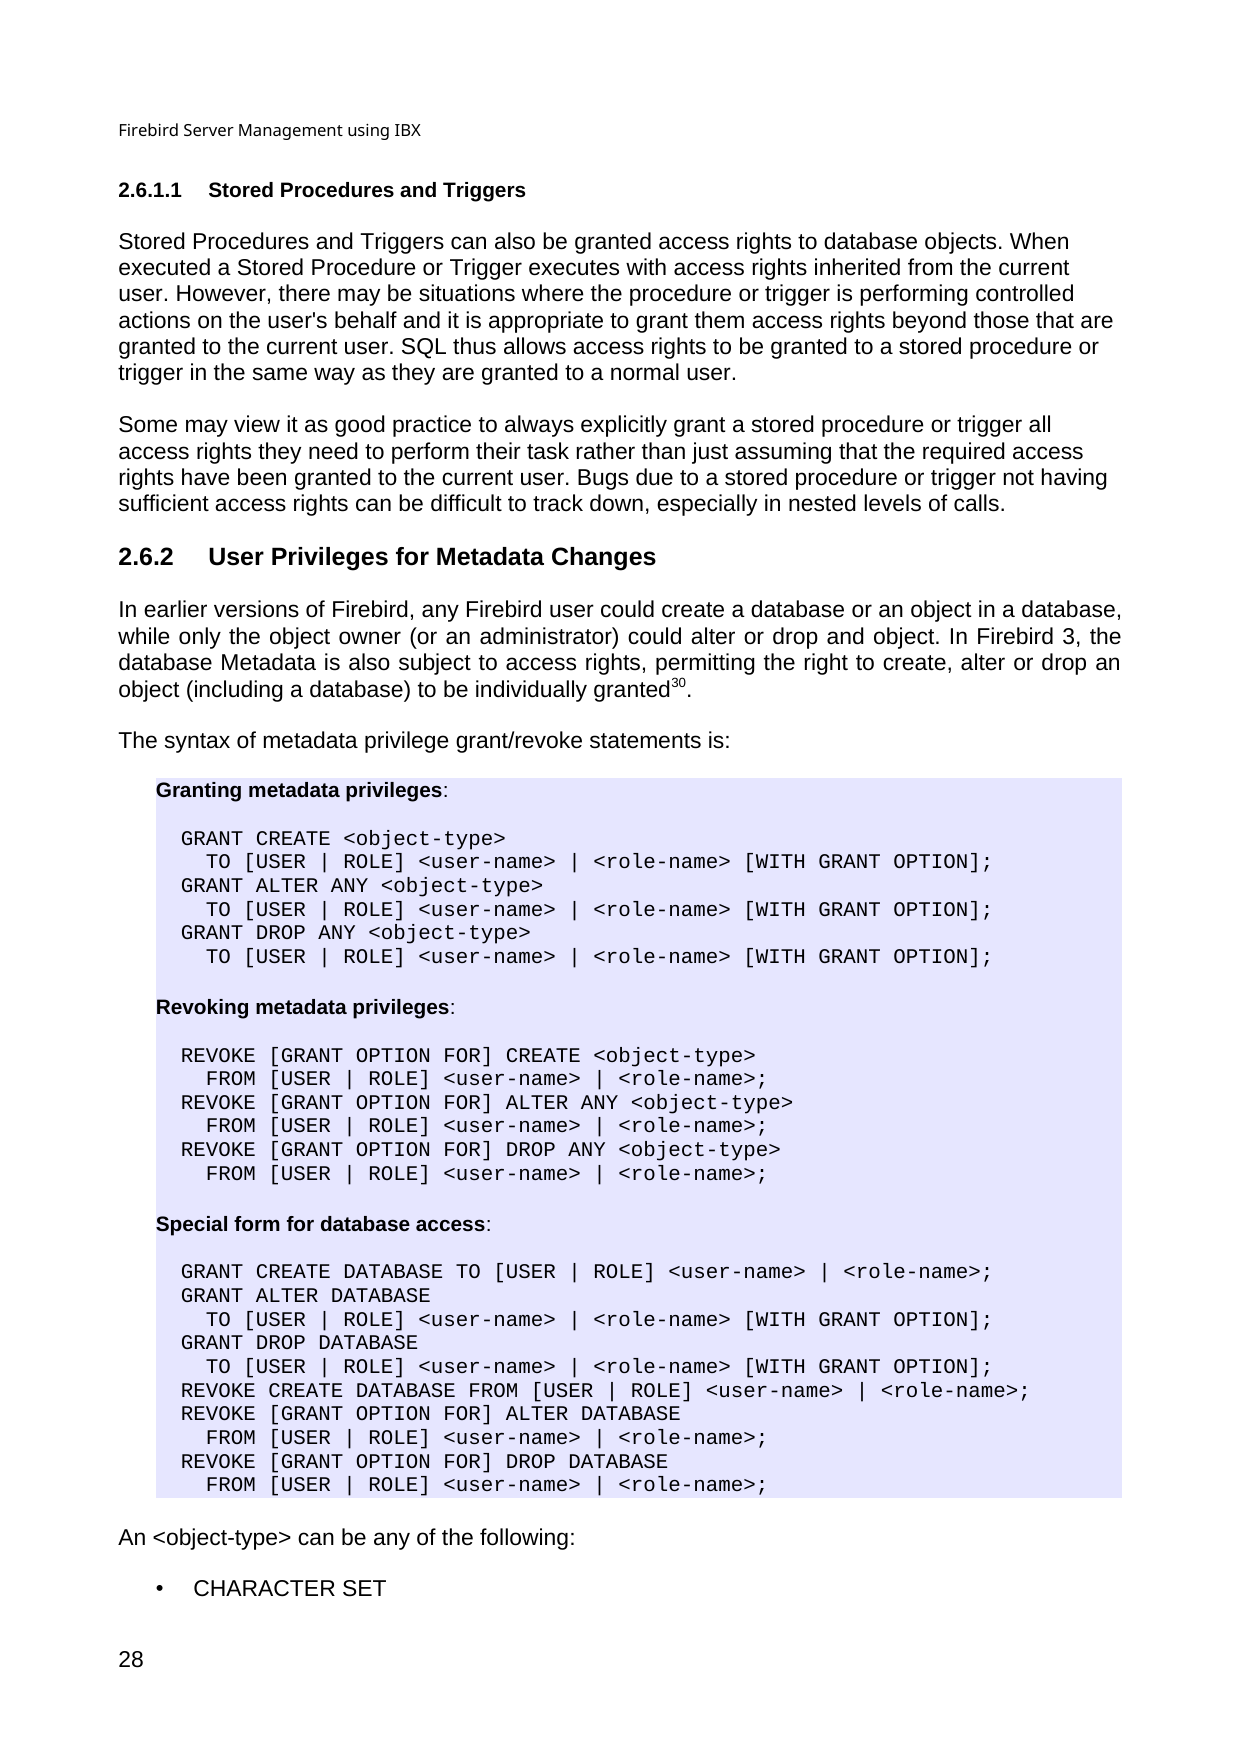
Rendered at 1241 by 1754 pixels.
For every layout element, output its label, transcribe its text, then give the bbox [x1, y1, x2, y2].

text FROM [USER | ROLE] <user-name> | <role-name>; [156, 1116, 1122, 1139]
subtitle User Privileges for Metadata Changes [118, 542, 1122, 571]
text FROM [USER | ROLE] <user-name> | <role-name>; [156, 1163, 1122, 1186]
text REVOKE [GRANT OPTION FOR] CREATE <object-type> [156, 1044, 1122, 1068]
text An <object-type> can be any of the following: [118, 1523, 1122, 1550]
text REVOKE [GRANT OPTION FOR] DROP ANY <object-type> [156, 1139, 1122, 1163]
text Stored Procedures and Triggers can also be granted access rights to database objects. When executed a Stored Procedure or Trigger executes with access rights inherited from the current user. However, there may be situations where the procedure or trigger is performing controlled actions on the user's behalf and it is appropriate to grant them access rights beyond those that are granted to the current user. SQL thus allows access rights to be granted to a stored procedure or trigger in the same way as they are granted to a normal user. [118, 228, 1122, 386]
text GRANT CREATE DATABASE TO [USER | ROLE] <user-name> | <role-name>; [156, 1261, 1122, 1285]
text GRANT DROP DATABASE [156, 1332, 1122, 1356]
text REVOKE [GRANT OPTION FOR] ALTER DATABASE [156, 1403, 1122, 1427]
text Granting metadata privileges: [156, 778, 1122, 802]
text TO [USER | ROLE] <user-name> | <role-name> [WITH GRANT OPTION]; [156, 851, 1122, 875]
text REVOKE [GRANT OPTION FOR] DROP DATABASE [156, 1451, 1122, 1474]
text REVOKE [GRANT OPTION FOR] ALTER ANY <object-type> [156, 1092, 1122, 1116]
text GRANT ALTER DATABASE [156, 1285, 1122, 1309]
text TO [USER | ROLE] <user-name> | <role-name> [WITH GRANT OPTION]; [156, 946, 1122, 969]
text TO [USER | ROLE] <user-name> | <role-name> [WITH GRANT OPTION]; [156, 1309, 1122, 1332]
text FROM [USER | ROLE] <user-name> | <role-name>; [156, 1474, 1122, 1498]
text GRANT DROP ANY <object-type> [156, 922, 1122, 946]
text In earlier versions of Firebird, any Firebird user could create a database or an object in a database, while only the object owner (or an administrator) could alter or drop and object. In Firebird 3, the database Metadata is also subject to access rights, permitting the right to create, alter or drop an object (including a database) to be individually granted. [118, 596, 1122, 702]
text FROM [USER | ROLE] <user-name> | <role-name>; [156, 1068, 1122, 1092]
text The syntax of metadata privilege grant/revoke statements is: [118, 727, 1122, 753]
list CHARACTER SET [156, 1575, 1122, 1602]
text FROM [USER | ROLE] <user-name> | <role-name>; [156, 1427, 1122, 1451]
text Revoking metadata privileges: [156, 995, 1122, 1019]
text Some may view it as good practice to always explicitly grant a stored procedure or trigger all access rights they need to perform their task rather than just assuming that the required access rights have been granted to the current user. Bugs due to a stored procedure or trigger not having sufficient access rights can be difficult to track down, especially in nested levels of calls. [118, 411, 1122, 517]
subtitle Stored Procedures and Triggers [118, 178, 1122, 202]
text GRANT ALTER ANY <object-type> [156, 875, 1122, 899]
text REVOKE CREATE DATABASE FROM [USER | ROLE] <user-name> | <role-name>; [156, 1380, 1122, 1403]
text GRANT CREATE <object-type> [156, 828, 1122, 851]
text Special form for database access: [156, 1212, 1122, 1236]
text TO [USER | ROLE] <user-name> | <role-name> [WITH GRANT OPTION]; [156, 1356, 1122, 1380]
text TO [USER | ROLE] <user-name> | <role-name> [WITH GRANT OPTION]; [156, 899, 1122, 922]
